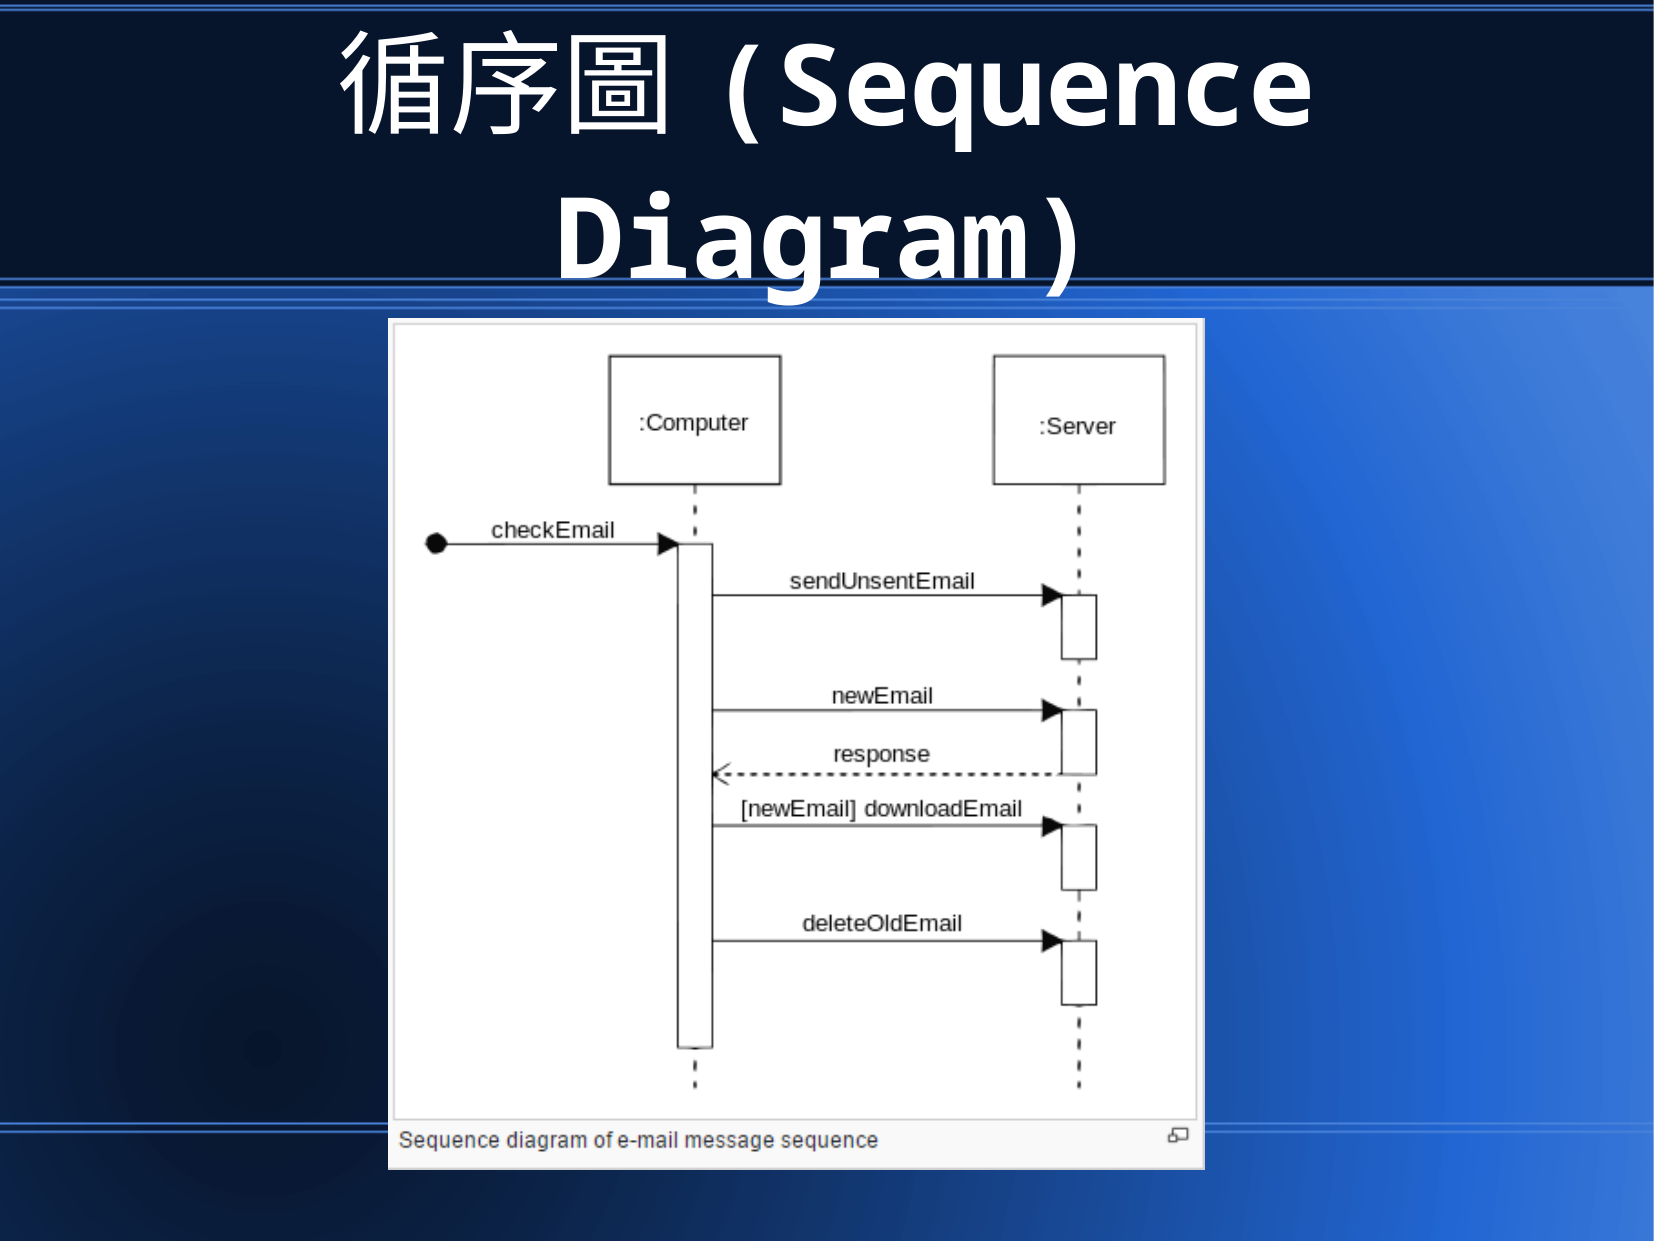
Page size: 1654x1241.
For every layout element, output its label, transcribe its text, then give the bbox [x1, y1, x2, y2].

picture [0, 0, 1654, 1241]
title 循序圖(Sequence Diagram) [82, 49, 1571, 257]
